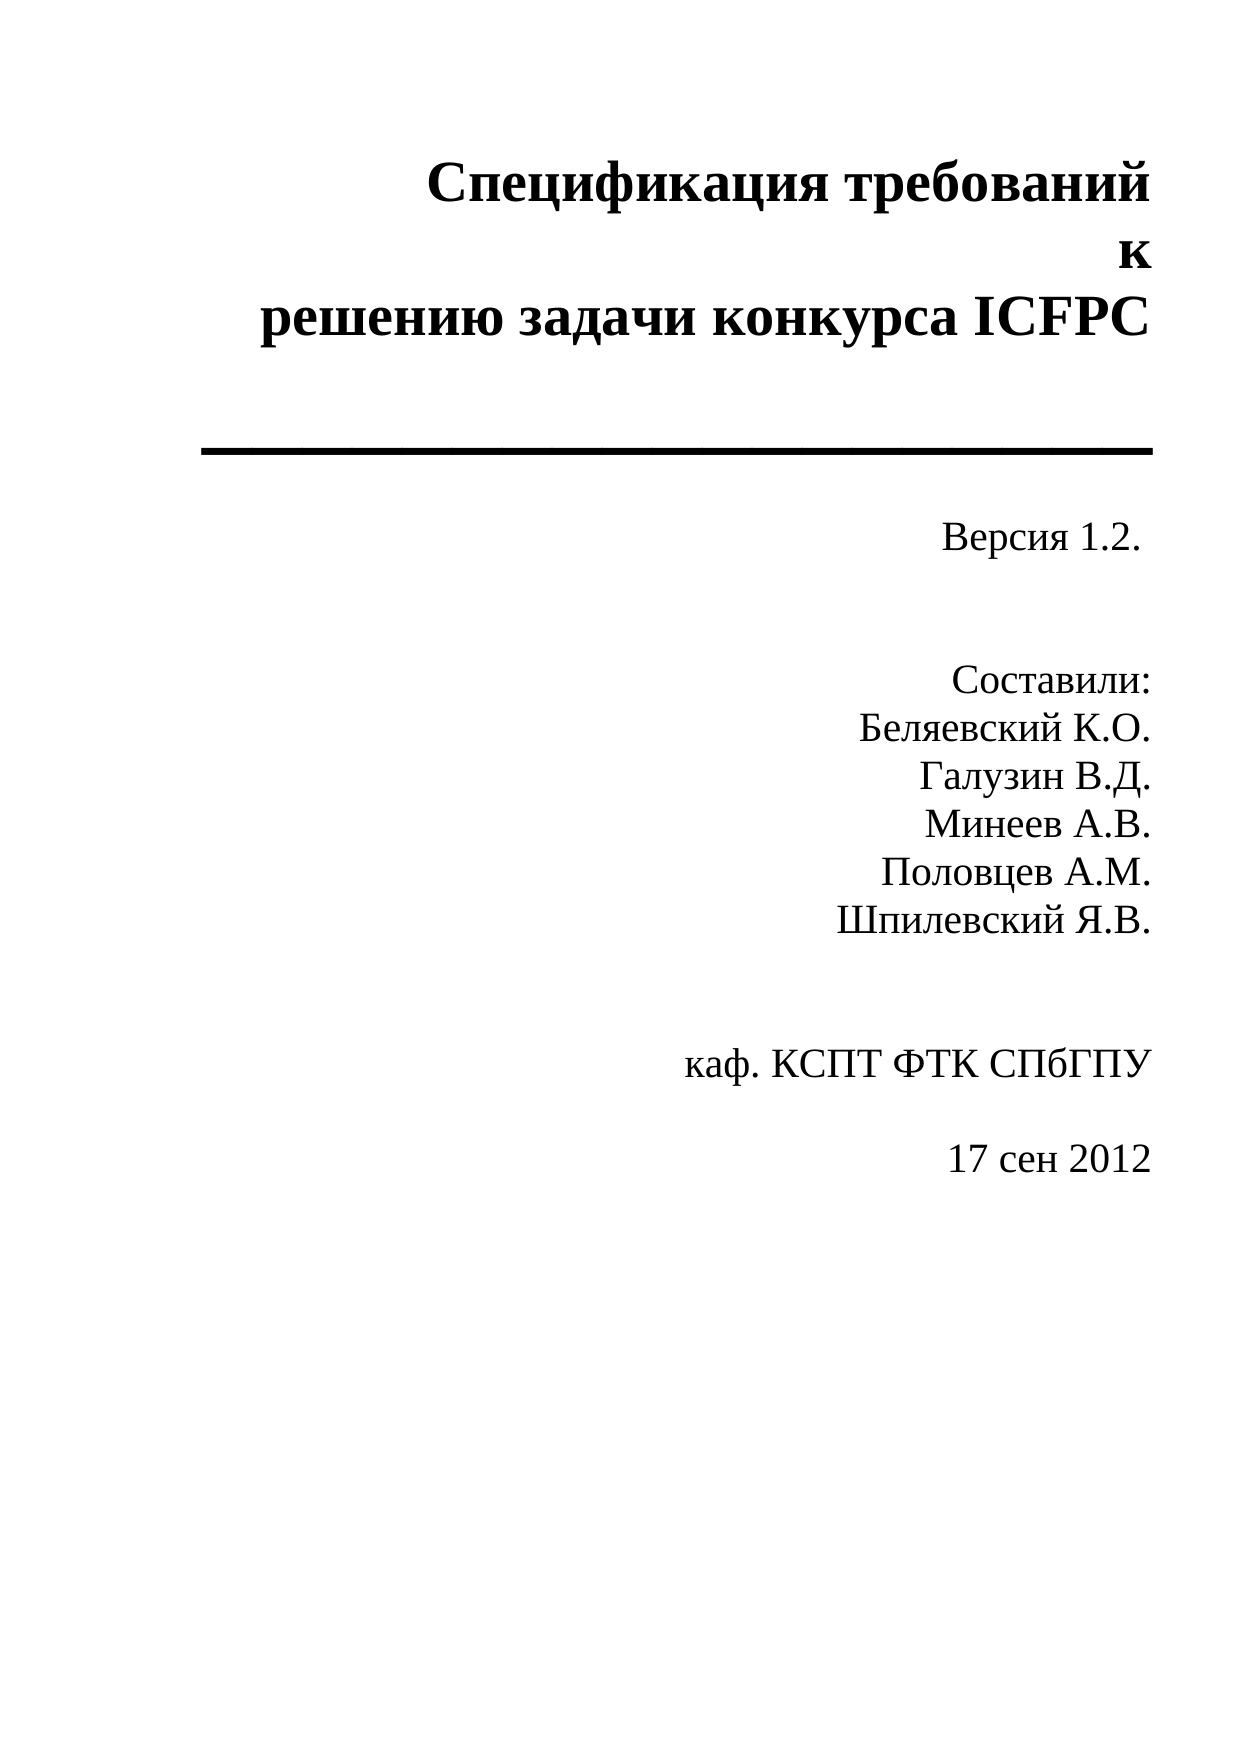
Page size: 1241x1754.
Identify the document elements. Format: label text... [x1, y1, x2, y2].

text Беляевский К.О. [177, 703, 1152, 751]
text Минеев А.В. [177, 798, 1152, 846]
text Версия 1.2. [177, 511, 1152, 559]
text Составили: [177, 655, 1152, 703]
text решению задачи конкурса ICFPC [177, 281, 1152, 348]
text каф. КСПТ ФТК СПбГПУ [177, 1038, 1152, 1086]
text Шпилевский Я.В. [177, 894, 1152, 942]
text ___________________ [177, 348, 1152, 463]
text Галузин В.Д. [177, 751, 1152, 798]
text Половцев А.М. [177, 846, 1152, 894]
text к [177, 214, 1152, 281]
text Спецификация требований [177, 147, 1152, 214]
text 17 сен 2012 [177, 1134, 1152, 1182]
